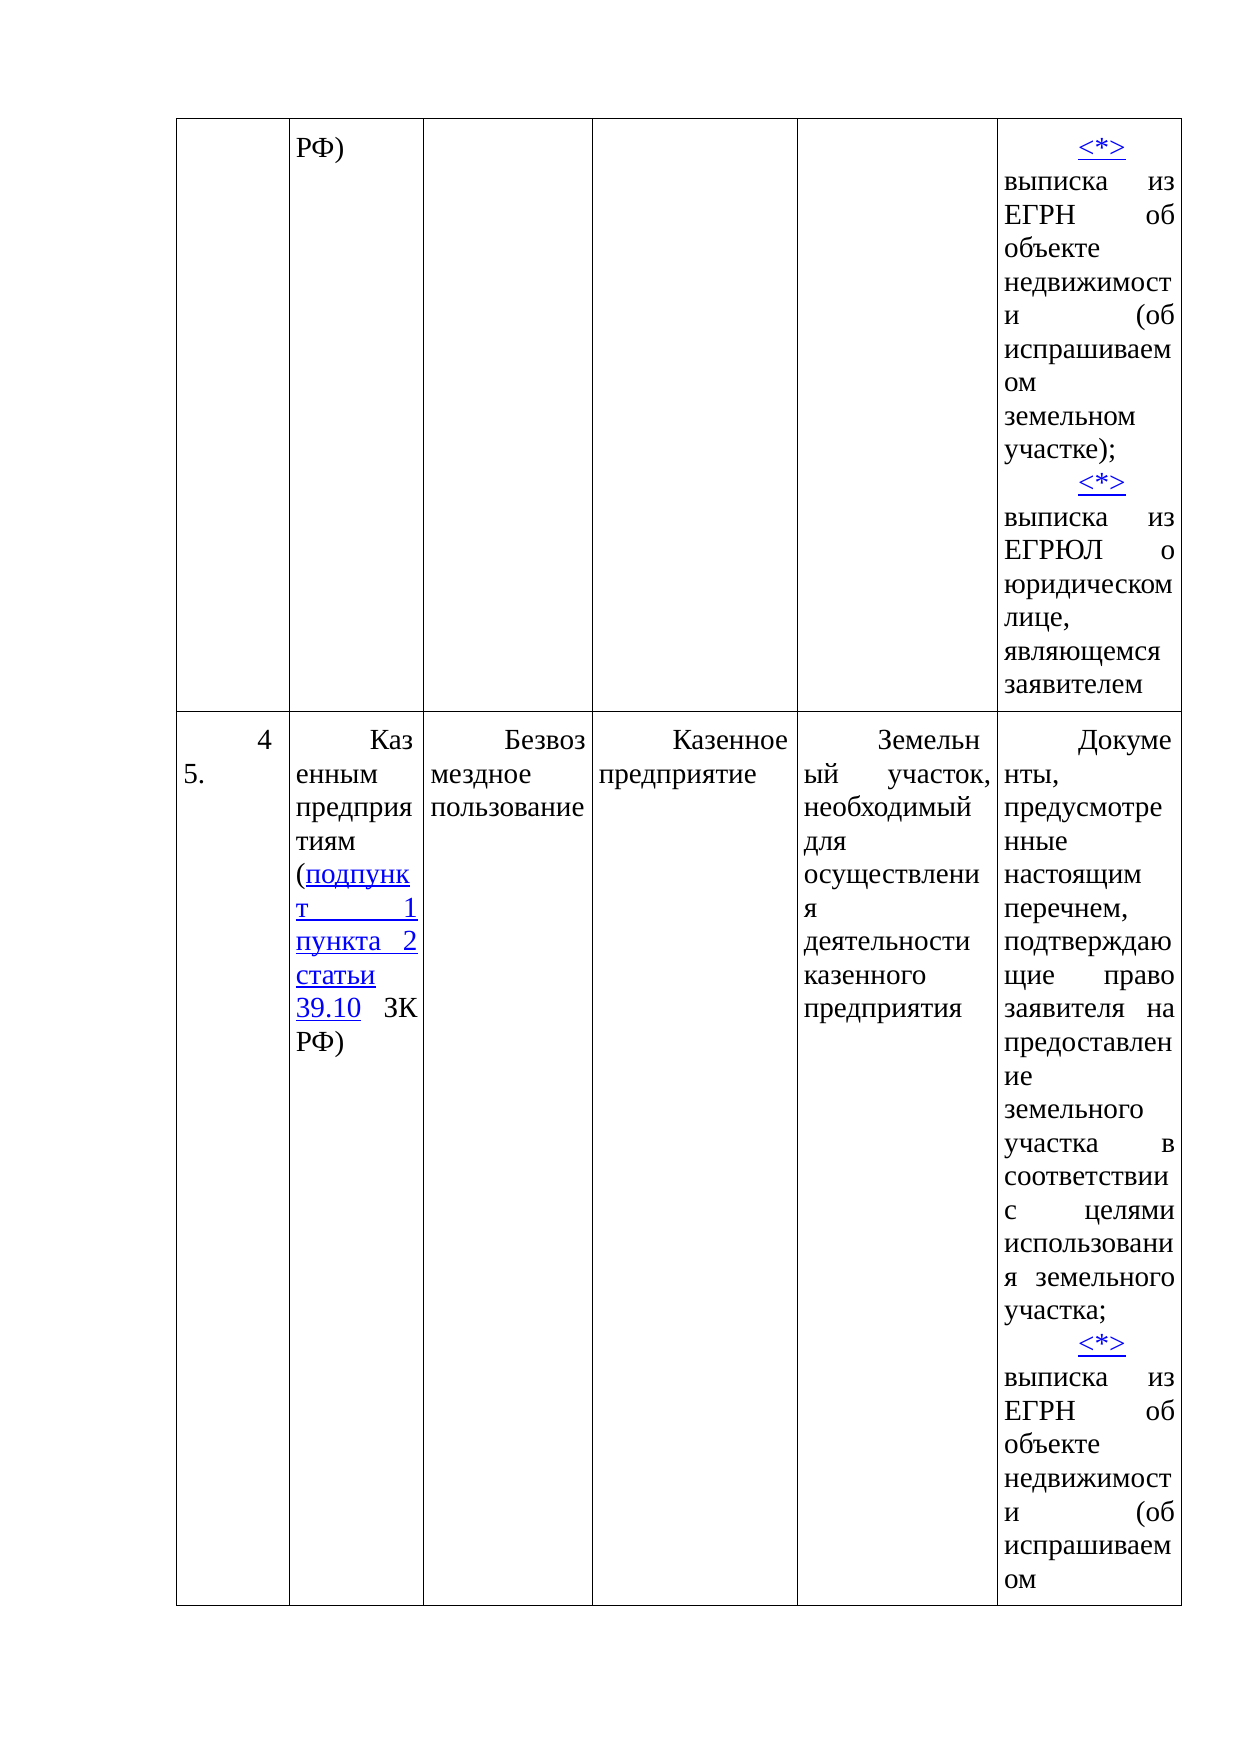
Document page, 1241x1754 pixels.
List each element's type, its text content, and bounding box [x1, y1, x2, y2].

table_cell Земельный участок, необходимый для осуществления деятельности казенного предприятия [798, 712, 997, 1605]
table_cell [424, 119, 592, 711]
table_cell [177, 119, 289, 711]
table_cell РФ) [290, 119, 423, 711]
table_cell [798, 119, 997, 711]
table_cell Безвозмездное пользование [424, 712, 592, 1605]
table_cell [593, 119, 797, 711]
table_cell Казенным предприятиям (подпункт 1 пункта 2 статьи 39.10 ЗК РФ) [290, 712, 423, 1605]
table_cell 45. [177, 712, 289, 1605]
table_cell Казенное предприятие [593, 712, 797, 1605]
table_cell <*> выписка из ЕГРН об объекте недвижимости (об испрашиваемом земельном участке); <*> выписка из ЕГРЮЛ о юридическом лице, являющемся заявителем [998, 119, 1181, 711]
table_cell Документы, предусмотренные настоящим перечнем, подтверждающие право заявителя на предоставление земельного участка в соответствии с целями использования земельного участка; <*> выписка из ЕГРН об объекте недвижимости (об испрашиваемом [998, 712, 1181, 1605]
